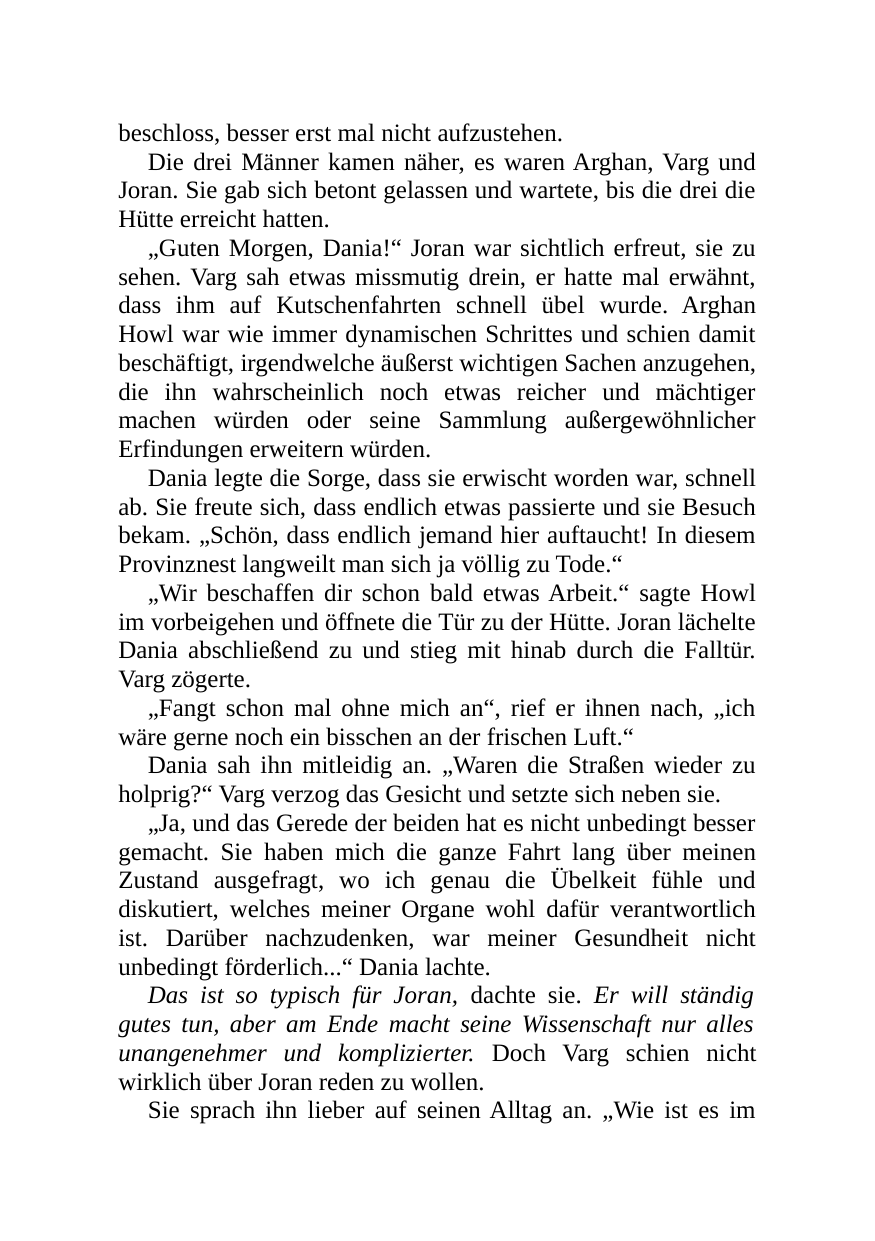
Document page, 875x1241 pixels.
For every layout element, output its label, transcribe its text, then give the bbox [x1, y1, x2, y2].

text Sie sprach ihn lieber auf seinen Alltag an. „Wie ist es im [118, 1096, 756, 1124]
text Die drei Männer kamen näher, es waren Arghan, Varg und Joran. Sie gab sich betont gelassen und wartete, bis die drei die Hütte erreicht hatten. [118, 147, 756, 233]
text Dania legte die Sorge, dass sie erwischt worden war, schnell ab. Sie freute sich, dass endlich etwas passierte und sie Besuch bekam. „Schön, dass endlich jemand hier auftaucht! In diesem Provinznest langweilt man sich ja völlig zu Tode.“ [118, 463, 756, 578]
text „Wir beschaffen dir schon bald etwas Arbeit.“ sagte Howl im vorbeigehen und öffnete die Tür zu der Hütte. Joran lächelte Dania abschließend zu und stieg mit hinab durch die Falltür. Varg zögerte. [118, 578, 756, 693]
text beschloss, besser erst mal nicht aufzustehen. [118, 118, 756, 147]
text Das ist so typisch für Joran, dachte sie. Er will ständig gutes tun, aber am Ende macht seine Wissenschaft nur alles unangenehmer und komplizierter. Doch Varg schien nicht wirklich über Joran reden zu wollen. [118, 981, 756, 1096]
text „Guten Morgen, Dania!“ Joran war sichtlich erfreut, sie zu sehen. Varg sah etwas missmutig drein, er hatte mal erwähnt, dass ihm auf Kutschenfahrten schnell übel wurde. Arghan Howl war wie immer dynamischen Schrittes und schien damit beschäftigt, irgendwelche äußerst wichtigen Sachen anzugehen, die ihn wahrscheinlich noch etwas reicher und mächtiger machen würden oder seine Sammlung außergewöhnlicher Erfindungen erweitern würden. [118, 233, 756, 463]
text „Ja, und das Gerede der beiden hat es nicht unbedingt besser gemacht. Sie haben mich die ganze Fahrt lang über meinen Zustand ausgefragt, wo ich genau die Übelkeit fühle und diskutiert, welches meiner Organe wohl dafür verantwortlich ist. Darüber nachzudenken, war meiner Gesundheit nicht unbedingt förderlich...“ Dania lachte. [118, 808, 756, 981]
text „Fangt schon mal ohne mich an“, rief er ihnen nach, „ich wäre gerne noch ein bisschen an der frischen Luft.“ [118, 693, 756, 751]
text Dania sah ihn mitleidig an. „Waren die Straßen wieder zu holprig?“ Varg verzog das Gesicht und setzte sich neben sie. [118, 751, 756, 808]
